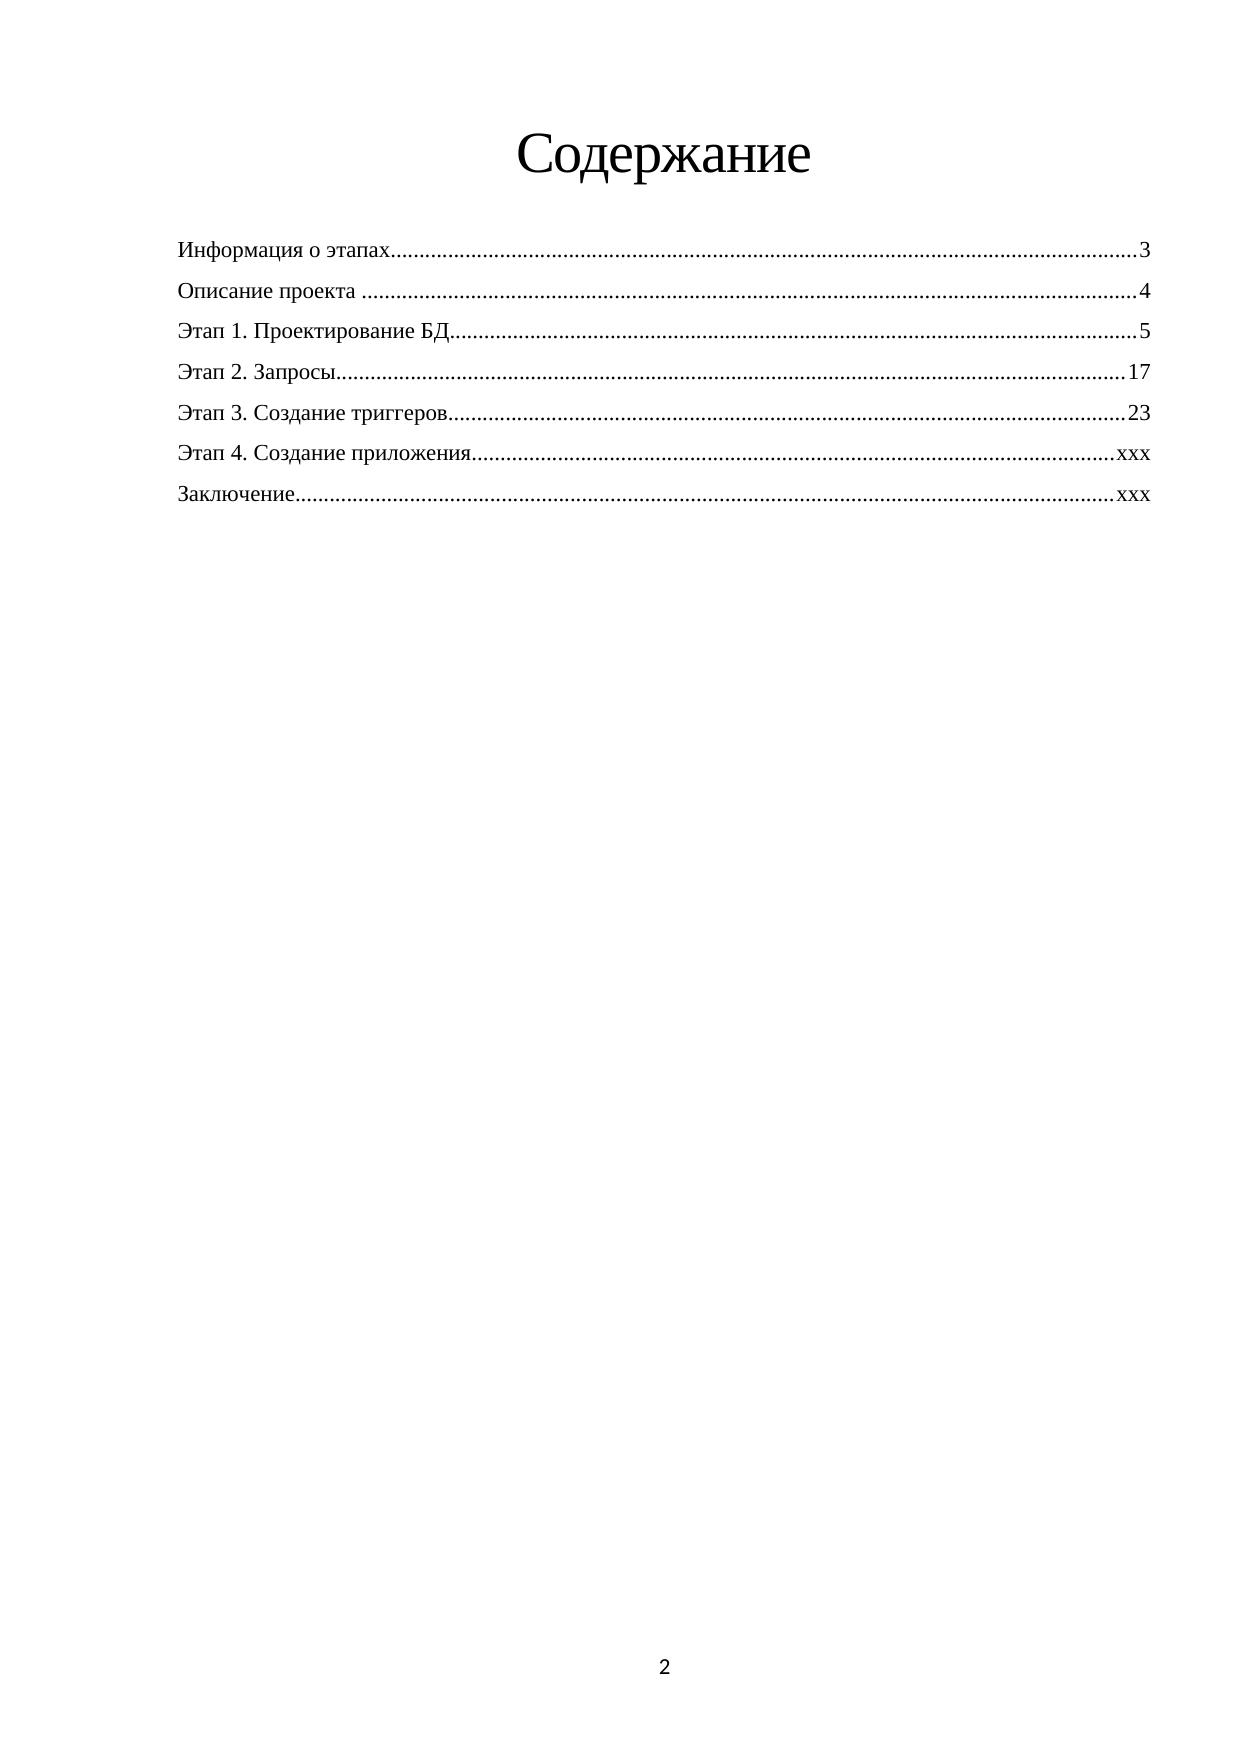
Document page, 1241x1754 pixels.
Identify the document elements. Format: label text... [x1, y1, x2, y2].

text Этап 3. Создание триггеров 23 [177, 399, 1152, 425]
text Описание проекта 4 [177, 277, 1152, 303]
text Информация о этапах 3 [177, 236, 1152, 263]
title Содержание [177, 118, 1152, 185]
text Этап 1. Проектирование БД 5 [177, 317, 1152, 344]
text Заключение xxx [177, 480, 1152, 506]
text Этап 2. Запросы 17 [177, 358, 1152, 384]
text Этап 4. Создание приложения xxx [177, 439, 1152, 466]
